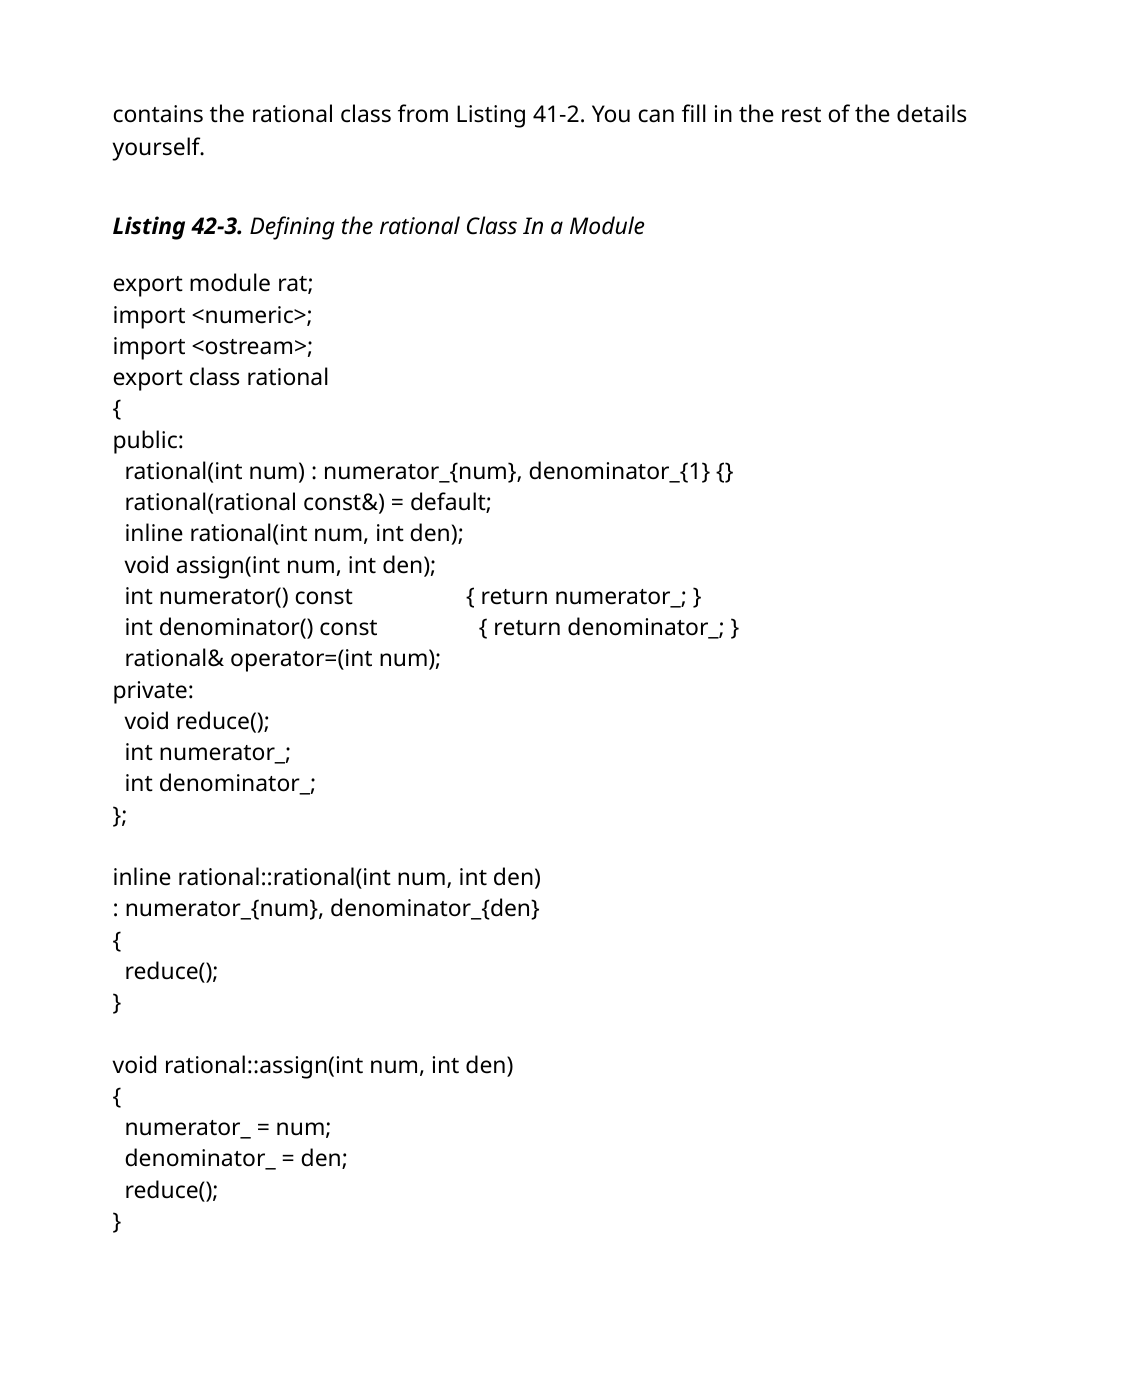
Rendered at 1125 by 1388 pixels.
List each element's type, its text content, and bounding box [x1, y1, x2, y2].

text numerator_ = num; [112, 1111, 1012, 1142]
text int numerator_; [112, 736, 1012, 767]
text int denominator() const { return denominator_; } [112, 611, 1012, 642]
text } [112, 986, 1012, 1017]
text private: [112, 673, 1012, 705]
text void assign(int num, int den); [112, 548, 1012, 580]
text public: [112, 423, 1012, 455]
text inline rational(int num, int den); [112, 517, 1012, 548]
text { [112, 1080, 1012, 1111]
text inline rational::rational(int num, int den) [112, 861, 1012, 892]
text export module rat; [112, 267, 1012, 298]
text void rational::assign(int num, int den) [112, 1048, 1012, 1080]
text int numerator() const { return numerator_; } [112, 580, 1012, 611]
text reduce(); [112, 955, 1012, 986]
text : numerator_{num}, denominator_{den} [112, 892, 1012, 923]
text denominator_ = den; [112, 1142, 1012, 1173]
text reduce(); [112, 1173, 1012, 1205]
text import <numeric>; [112, 298, 1012, 330]
text import <ostream>; [112, 330, 1012, 361]
text rational(int num) : numerator_{num}, denominator_{1} {} [112, 455, 1012, 486]
text { [112, 392, 1012, 423]
text int denominator_; [112, 767, 1012, 798]
text contains the rational class from Listing 41-2. You can fill in the rest of the details yourself. [112, 96, 1012, 163]
text }; [112, 798, 1012, 830]
text void reduce(); [112, 705, 1012, 736]
text { [112, 923, 1012, 955]
text } [112, 1205, 1012, 1236]
text Listing 42-3. Defining the rational Class In a Module [112, 211, 1012, 242]
text rational(rational const&) = default; [112, 486, 1012, 517]
text export class rational [112, 361, 1012, 392]
text rational& operator=(int num); [112, 642, 1012, 673]
